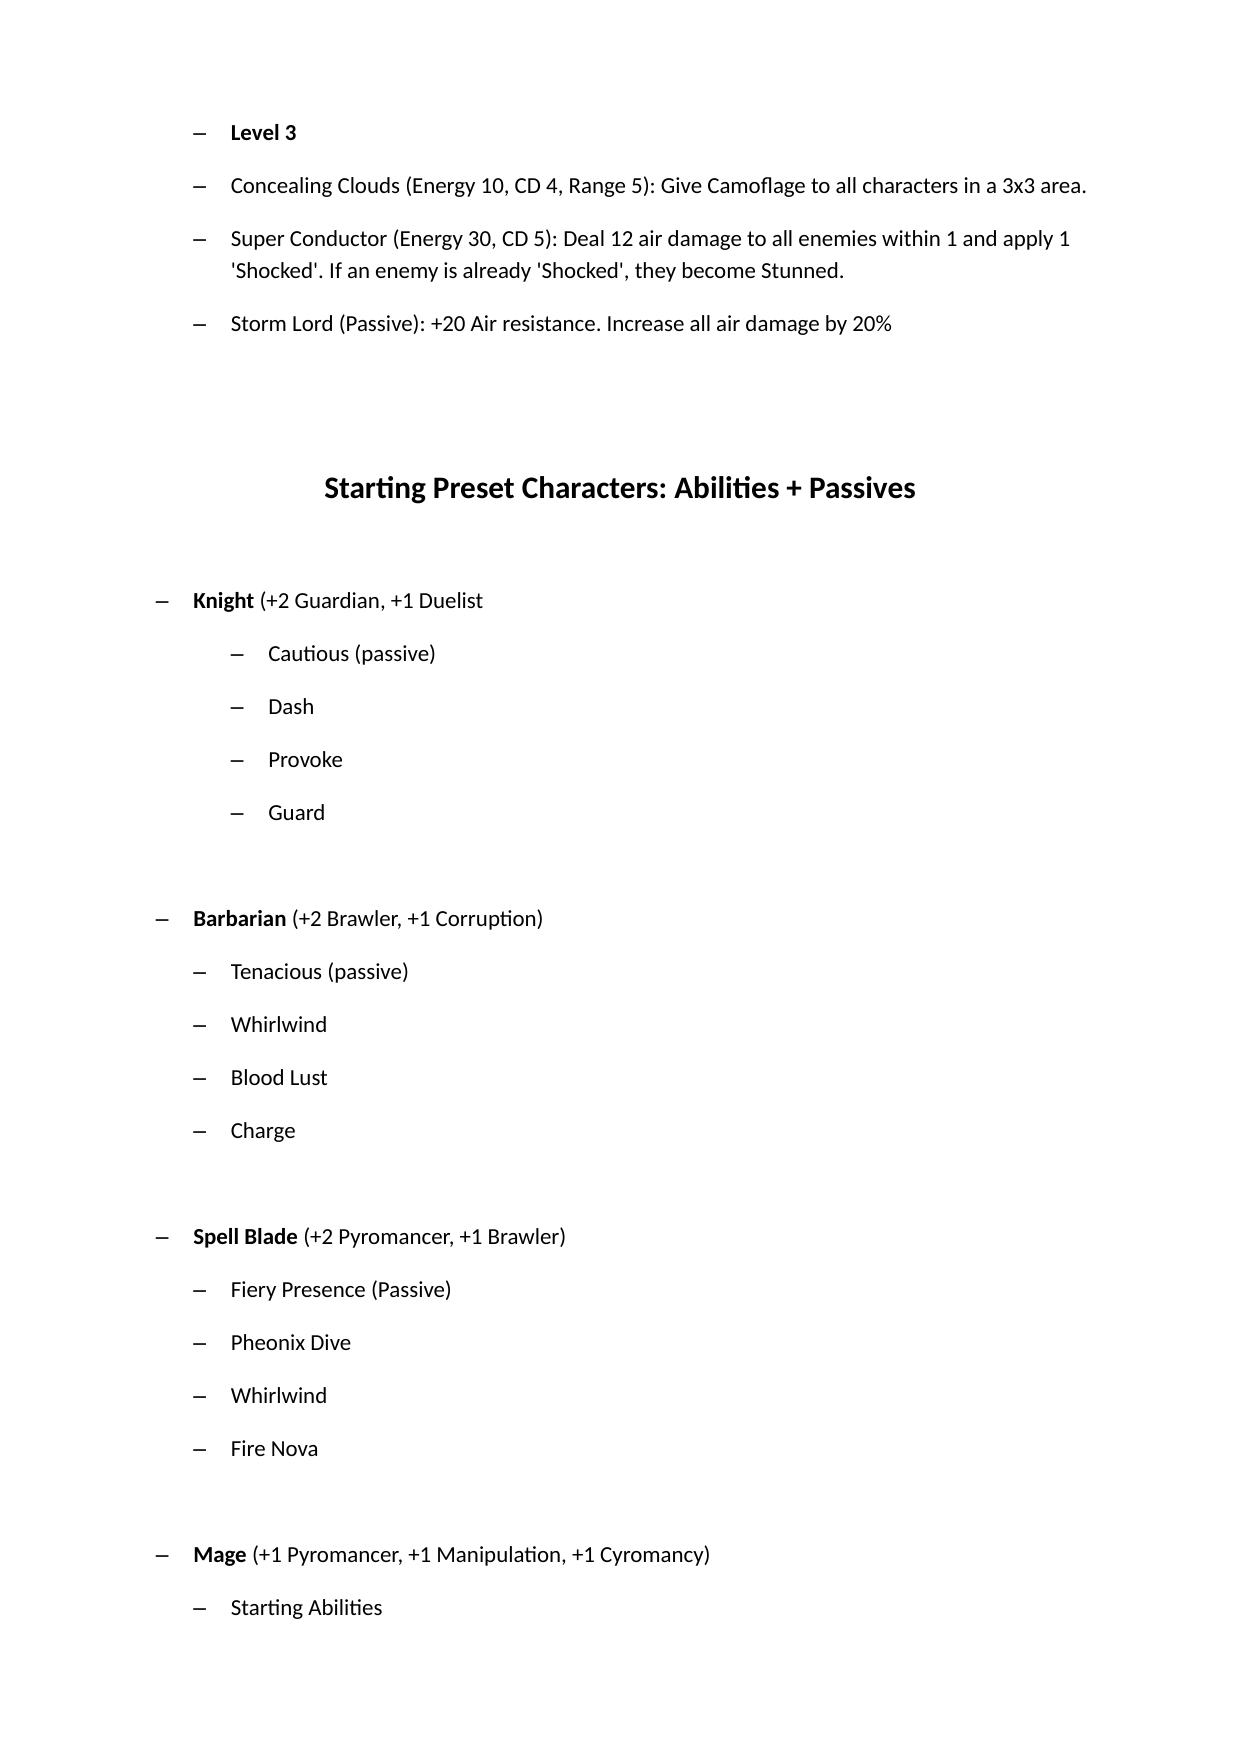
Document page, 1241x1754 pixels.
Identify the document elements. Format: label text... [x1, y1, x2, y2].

list Cautious (passive) [231, 639, 1122, 667]
list Spell Blade (+2 Pyromancer, +1 Brawler) [156, 1222, 1122, 1250]
list Dash [231, 692, 1122, 720]
list Level 3 [193, 118, 1122, 146]
list Starting Abilities [193, 1593, 1122, 1621]
list Guard [231, 798, 1122, 826]
list Knight (+2 Guardian, +1 Duelist [156, 586, 1122, 614]
list Concealing Clouds (Energy 10, CD 4, Range 5): Give Camoflage to all characters in a 3x3 area. [193, 171, 1122, 199]
list Fiery Presence (Passive) [193, 1275, 1122, 1303]
list Provoke [231, 745, 1122, 773]
list Fire Nova [193, 1434, 1122, 1462]
text Starting Preset Characters: Abilities + Passives [118, 468, 1122, 507]
list Blood Lust [193, 1063, 1122, 1091]
list Whirlwind [193, 1010, 1122, 1038]
list Whirlwind [193, 1381, 1122, 1409]
list Super Conductor (Energy 30, CD 5): Deal 12 air damage to all enemies within 1 and apply 1 'Shocked'. If an enemy is already 'Shocked', they become Stunned. [193, 224, 1122, 284]
list Tenacious (passive) [193, 957, 1122, 985]
list Mage (+1 Pyromancer, +1 Manipulation, +1 Cyromancy) [156, 1540, 1122, 1568]
list Pheonix Dive [193, 1328, 1122, 1356]
list Barbarian (+2 Brawler, +1 Corruption) [156, 904, 1122, 932]
list Storm Lord (Passive): +20 Air resistance. Increase all air damage by 20% [193, 309, 1122, 337]
list Charge [193, 1116, 1122, 1144]
